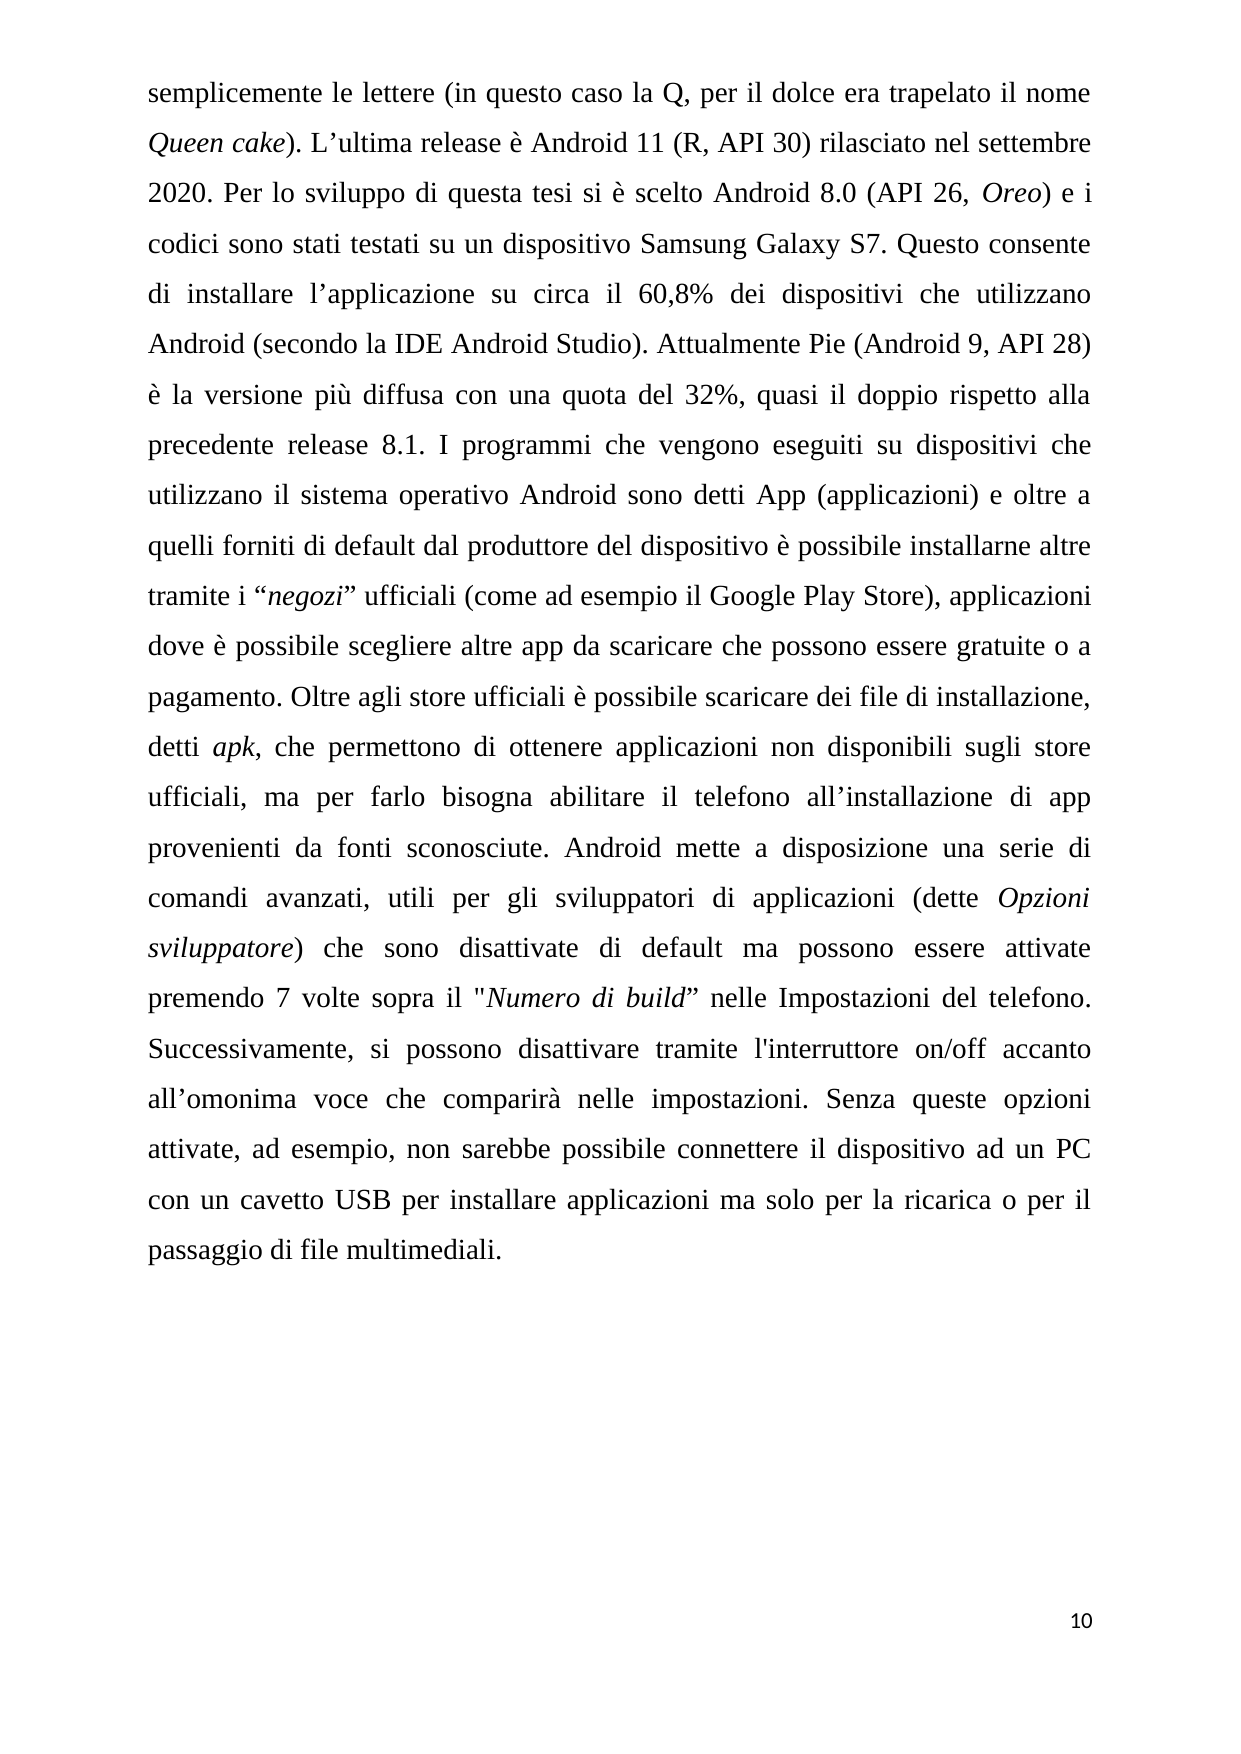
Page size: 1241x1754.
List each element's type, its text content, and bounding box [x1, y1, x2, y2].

text semplicemente le lettere (in questo caso la Q, per il dolce era trapelato il nome Queen cake). L’ultima release è Android 11 (R, API 30) rilasciato nel settembre 2020. Per lo sviluppo di questa tesi si è scelto Android 8.0 (API 26, Oreo) e i codici sono stati testati su un dispositivo Samsung Galaxy S7. Questo consente di installare l’applicazione su circa il 60,8% dei dispositivi che utilizzano Android (secondo la IDE Android Studio). Attualmente Pie (Android 9, API 28) è la versione più diffusa con una quota del 32%, quasi il doppio rispetto alla precedente release 8.1. I programmi che vengono eseguiti su dispositivi che utilizzano il sistema operativo Android sono detti App (applicazioni) e oltre a quelli forniti di default dal produttore del dispositivo è possibile installarne altre tramite i “negozi” ufficiali (come ad esempio il Google Play Store), applicazioni dove è possibile scegliere altre app da scaricare che possono essere gratuite o a pagamento. Oltre agli store ufficiali è possibile scaricare dei file di installazione, detti apk, che permettono di ottenere applicazioni non disponibili sugli store ufficiali, ma per farlo bisogna abilitare il telefono all’installazione di app provenienti da fonti sconosciute. Android mette a disposizione una serie di comandi avanzati, utili per gli sviluppatori di applicazioni (dette Opzioni sviluppatore) che sono disattivate di default ma possono essere attivate premendo 7 volte sopra il "Numero di build” nelle Impostazioni del telefono. Successivamente, si possono disattivare tramite l'interruttore on/off accanto all’omonima voce che comparirà nelle impostazioni. Senza queste opzioni attivate, ad esempio, non sarebbe possibile connettere il dispositivo ad un PC con un cavetto USB per installare applicazioni ma solo per la ricarica o per il passaggio di file multimediali. [148, 75, 1092, 1266]
